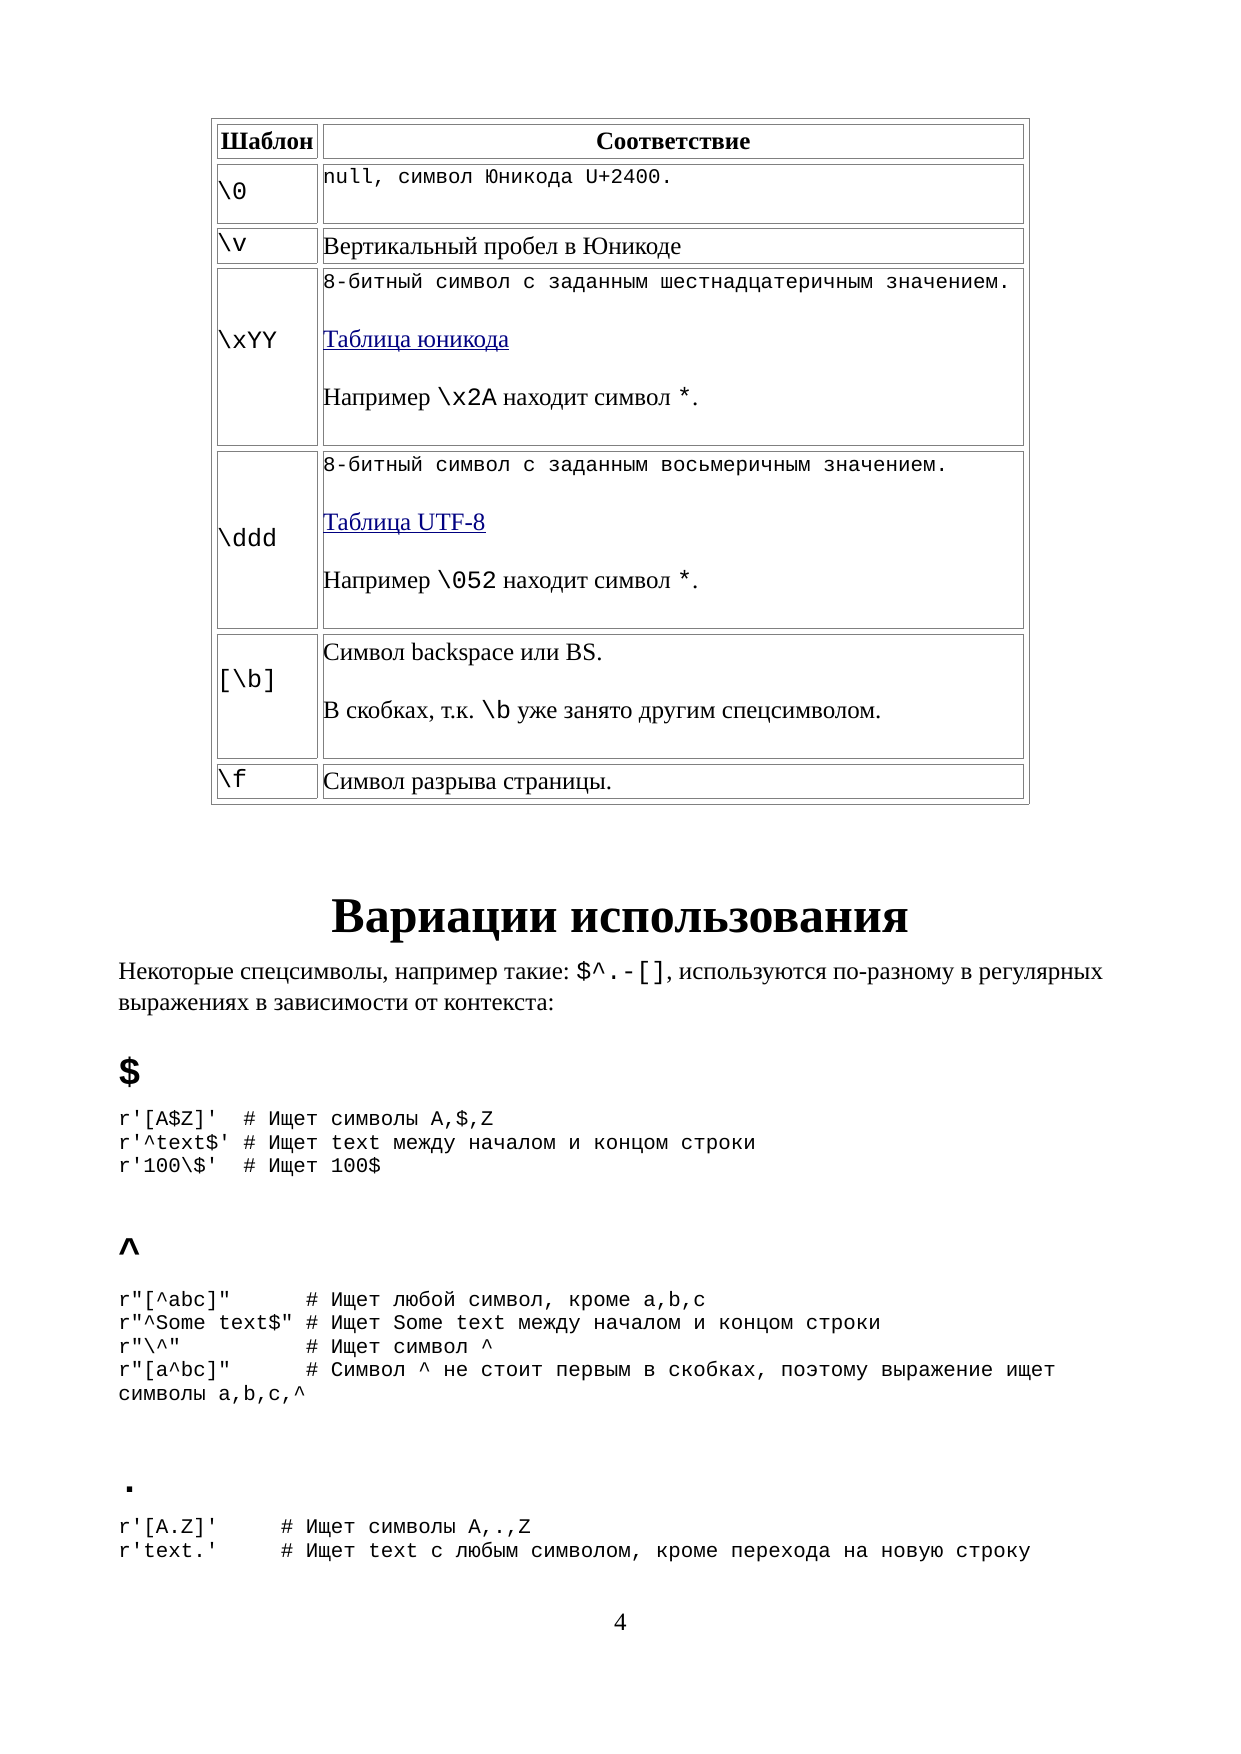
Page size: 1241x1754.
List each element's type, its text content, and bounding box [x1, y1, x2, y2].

table_header Соответствие [320, 119, 1026, 158]
text r'text.' # Ищет text с любым символом, кроме перехода на новую строку [118, 1540, 1122, 1563]
text r'^text$' # Ищет text между началом и концом строки [118, 1132, 1122, 1155]
table_cell \0 [214, 158, 320, 222]
text r"[^abc]" # Ищет любой символ, кроме a,b,c [118, 1288, 1122, 1312]
text r"\^" # Ищет символ ^ [118, 1336, 1122, 1359]
text r"[a^bc]" # Символ ^ не стоит первым в скобках, поэтому выражение ищет символы a,b,c,^ [118, 1359, 1122, 1407]
table_cell Символ backspace или BS. В скобках, т.к. \b уже занято другим спецсимволом. [320, 628, 1026, 758]
subtitle ^ [118, 1233, 1122, 1276]
table_cell null, символ Юникода U+2400. [320, 158, 1026, 222]
table_cell \v [214, 223, 320, 262]
subtitle . [118, 1461, 1122, 1504]
table_cell \f [214, 758, 320, 798]
text r'[A$Z]' # Ищет символы A,$,Z [118, 1108, 1122, 1132]
text r'100\$' # Ищет 100$ [118, 1155, 1122, 1179]
table_cell Вертикальный пробел в Юникоде [320, 223, 1026, 262]
table_cell Символ разрыва страницы. [320, 758, 1026, 798]
table_cell 8-битный символ с заданным шестнадцатеричным значением. Таблица юникода Например \x2A находит символ *. [320, 263, 1026, 445]
table_cell \xYY [214, 263, 320, 445]
table_cell [\b] [214, 628, 320, 758]
subtitle $ [118, 1053, 1122, 1096]
table_header Шаблон [214, 119, 320, 158]
table_cell 8-битный символ с заданным восьмеричным значением. Таблица UTF-8 Например \052 находит символ *. [320, 445, 1026, 628]
subtitle Вариации использования [118, 886, 1122, 943]
table_cell \ddd [214, 445, 320, 628]
text r'[A.Z]' # Ищет символы A,.,Z [118, 1516, 1122, 1540]
text r"^Some text$" # Ищет Some text между началом и концом строки [118, 1312, 1122, 1336]
text Некоторые спецсимволы, например такие: $^.-[], используются по-разному в регулярных выражениях в зависимости от контекста: [118, 956, 1122, 1016]
